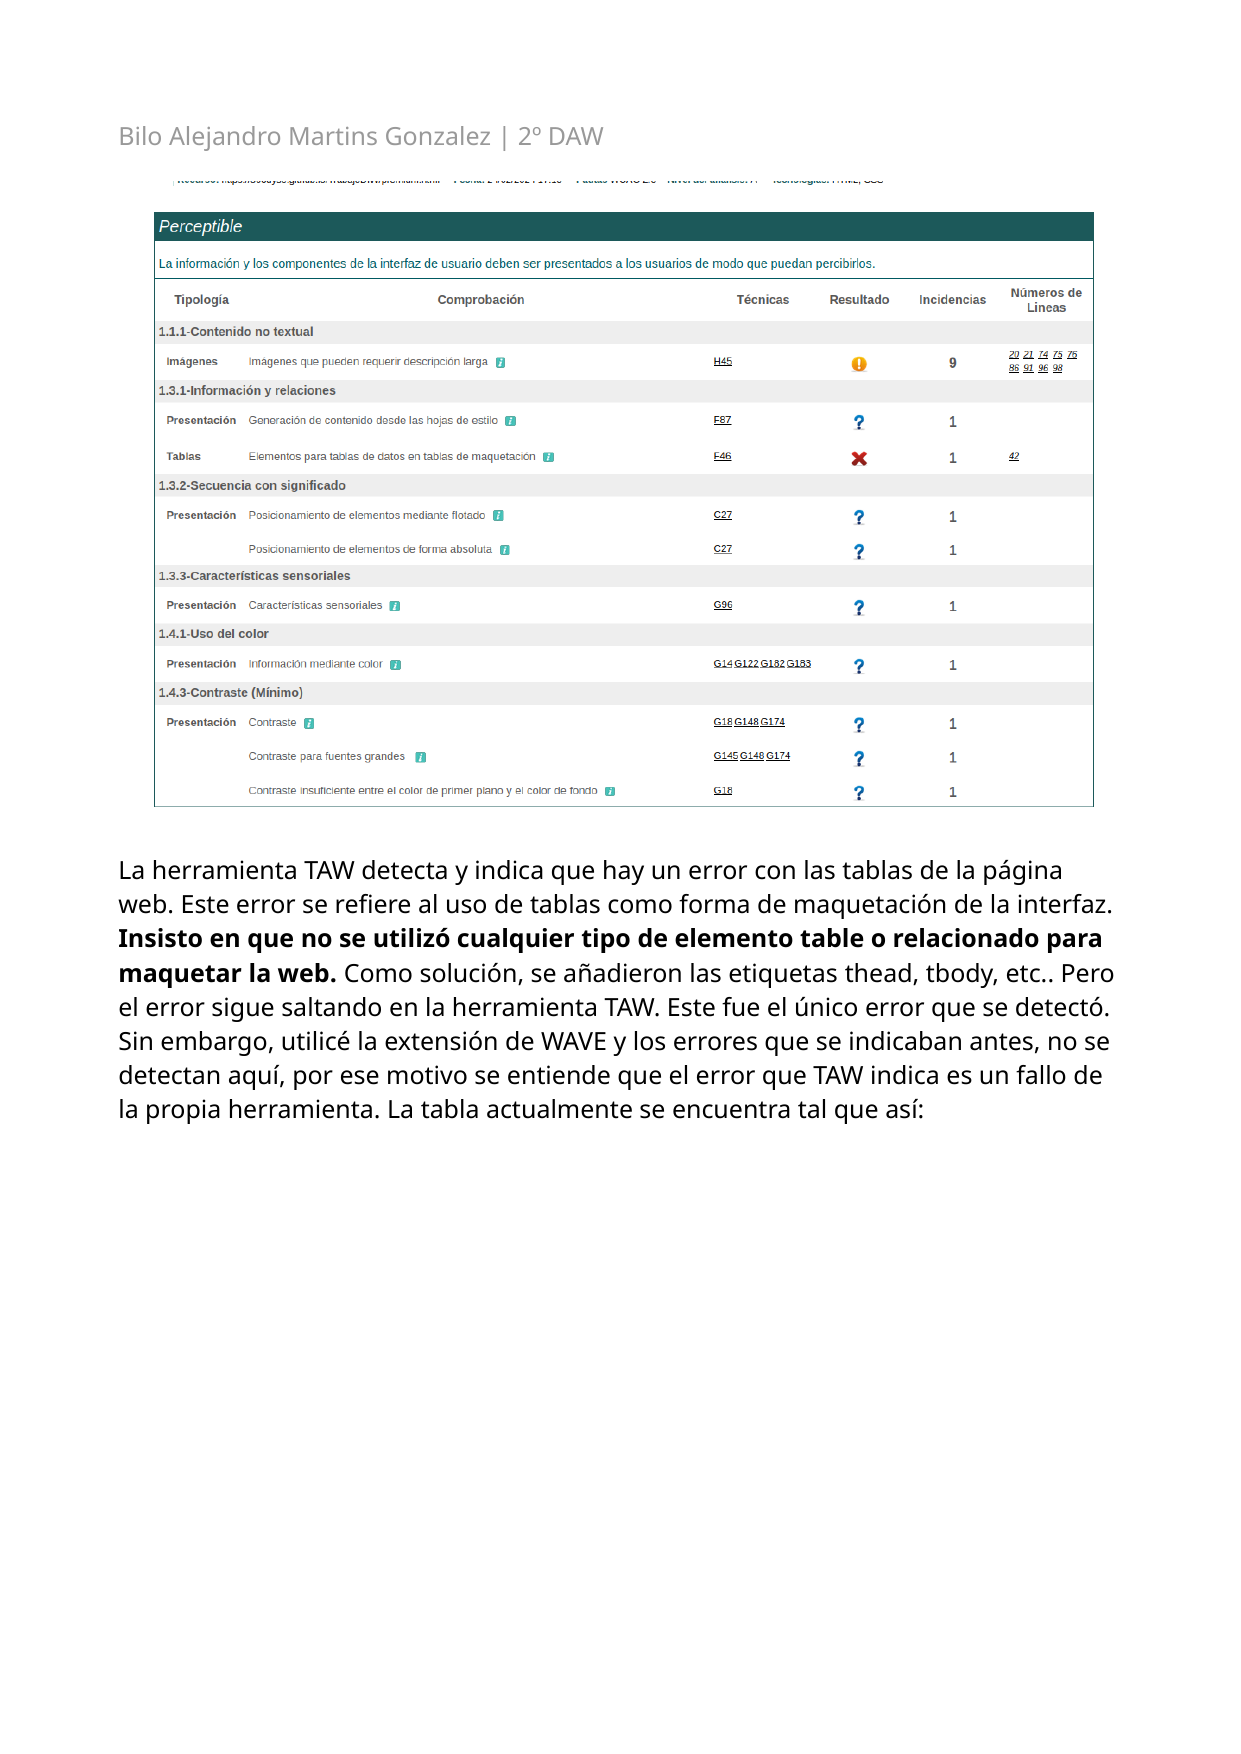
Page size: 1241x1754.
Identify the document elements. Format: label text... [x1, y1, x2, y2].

picture [118, 181, 1123, 819]
text La herramienta TAW detecta y indica que hay un error con las tablas de la página web. Este error se refiere al uso de tablas como forma de maquetación de la interfaz. Insisto en que no se utilizó cualquier tipo de elemento table o relacionado para maquetar la web. Como solución, se añadieron las etiquetas thead, tbody, etc.. Pero el error sigue saltando en la herramienta TAW. Este fue el único error que se detectó. Sin embargo, utilicé la extensión de WAVE y los errores que se indicaban antes, no se detectan aquí, por ese motivo se entiende que el error que TAW indica es un fallo de la propia herramienta. La tabla actualmente se encuentra tal que así: [118, 853, 1122, 1126]
